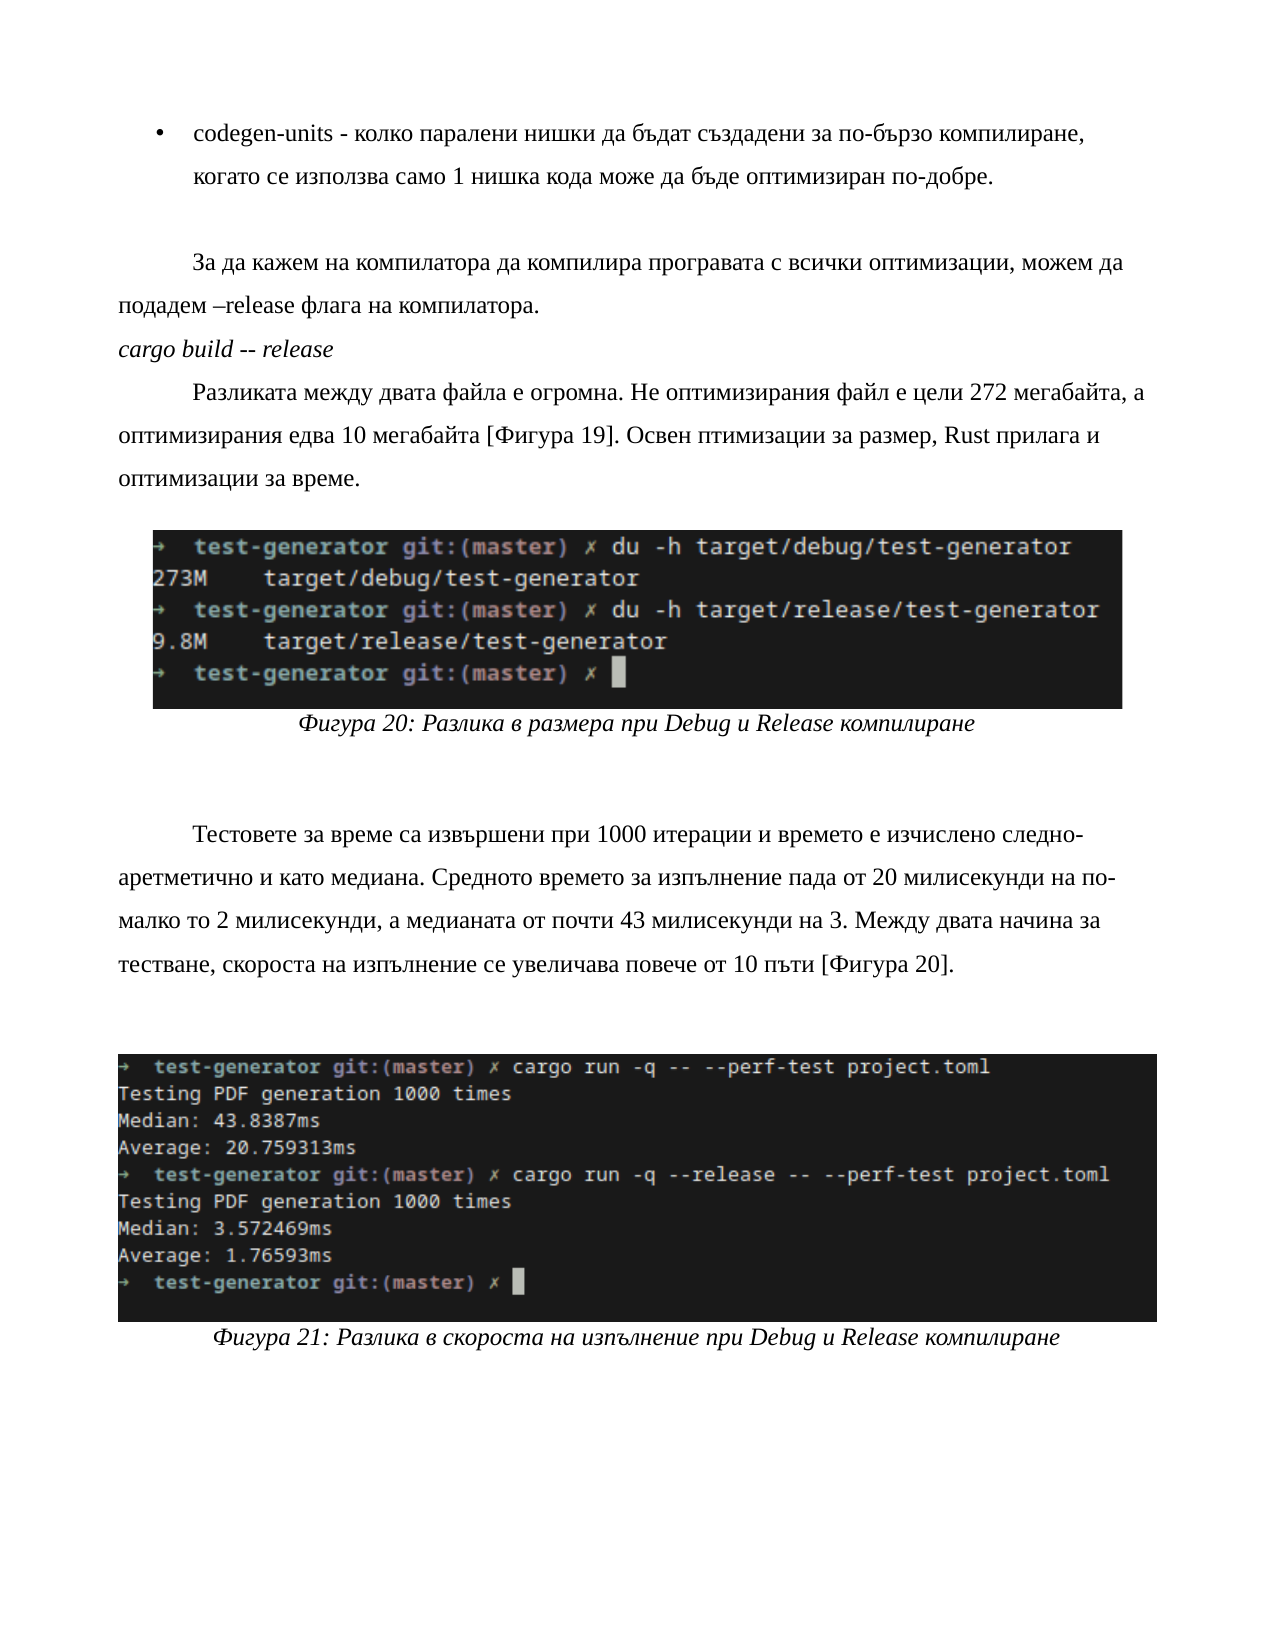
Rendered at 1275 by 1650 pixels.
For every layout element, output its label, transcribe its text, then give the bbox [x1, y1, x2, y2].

text cargo build -- release [118, 334, 1157, 362]
text подадем –release флага на компилатора. [118, 291, 1157, 319]
list codegen-units - колко паралени нишки да бъдат създадени за по-бързо компилиране, когато се използва само 1 нишка кода може да бъде оптимизиран по-добре. [156, 118, 1157, 190]
text [118, 1351, 1157, 1379]
text За да кажем на компилатора да компилира програвата с всички оптимизации, можем да [118, 247, 1157, 276]
picture [152, 530, 1123, 709]
picture [118, 1054, 1157, 1322]
text Фигура 21: Разлика в скороста на изпълнение при Debug и Release компилиране [118, 1322, 1157, 1351]
text Фигура 20: Разлика в размера при Debug и Release компилиране [153, 709, 1122, 737]
text Разликата между двата файла е огромна. Не оптимизирания файл е цели 272 мегабайта, а оптимизирания едва 10 мегабайта [Фигура 19]. Освен птимизации за размер, Rust прилага и оптимизации за време. Тестовете за време са извършени при 1000 итерации и времето е изчислено следно-аретметично и като медиана. Средното времето за изпълнение пада от 20 милисекунди на по-малко то 2 милисекунди, а медианата от почти 43 милисекунди на 3. Между двата начина за тестване, скороста на изпълнение се увеличава повече от 10 пъти [Фигура 20]. [118, 377, 1157, 1054]
